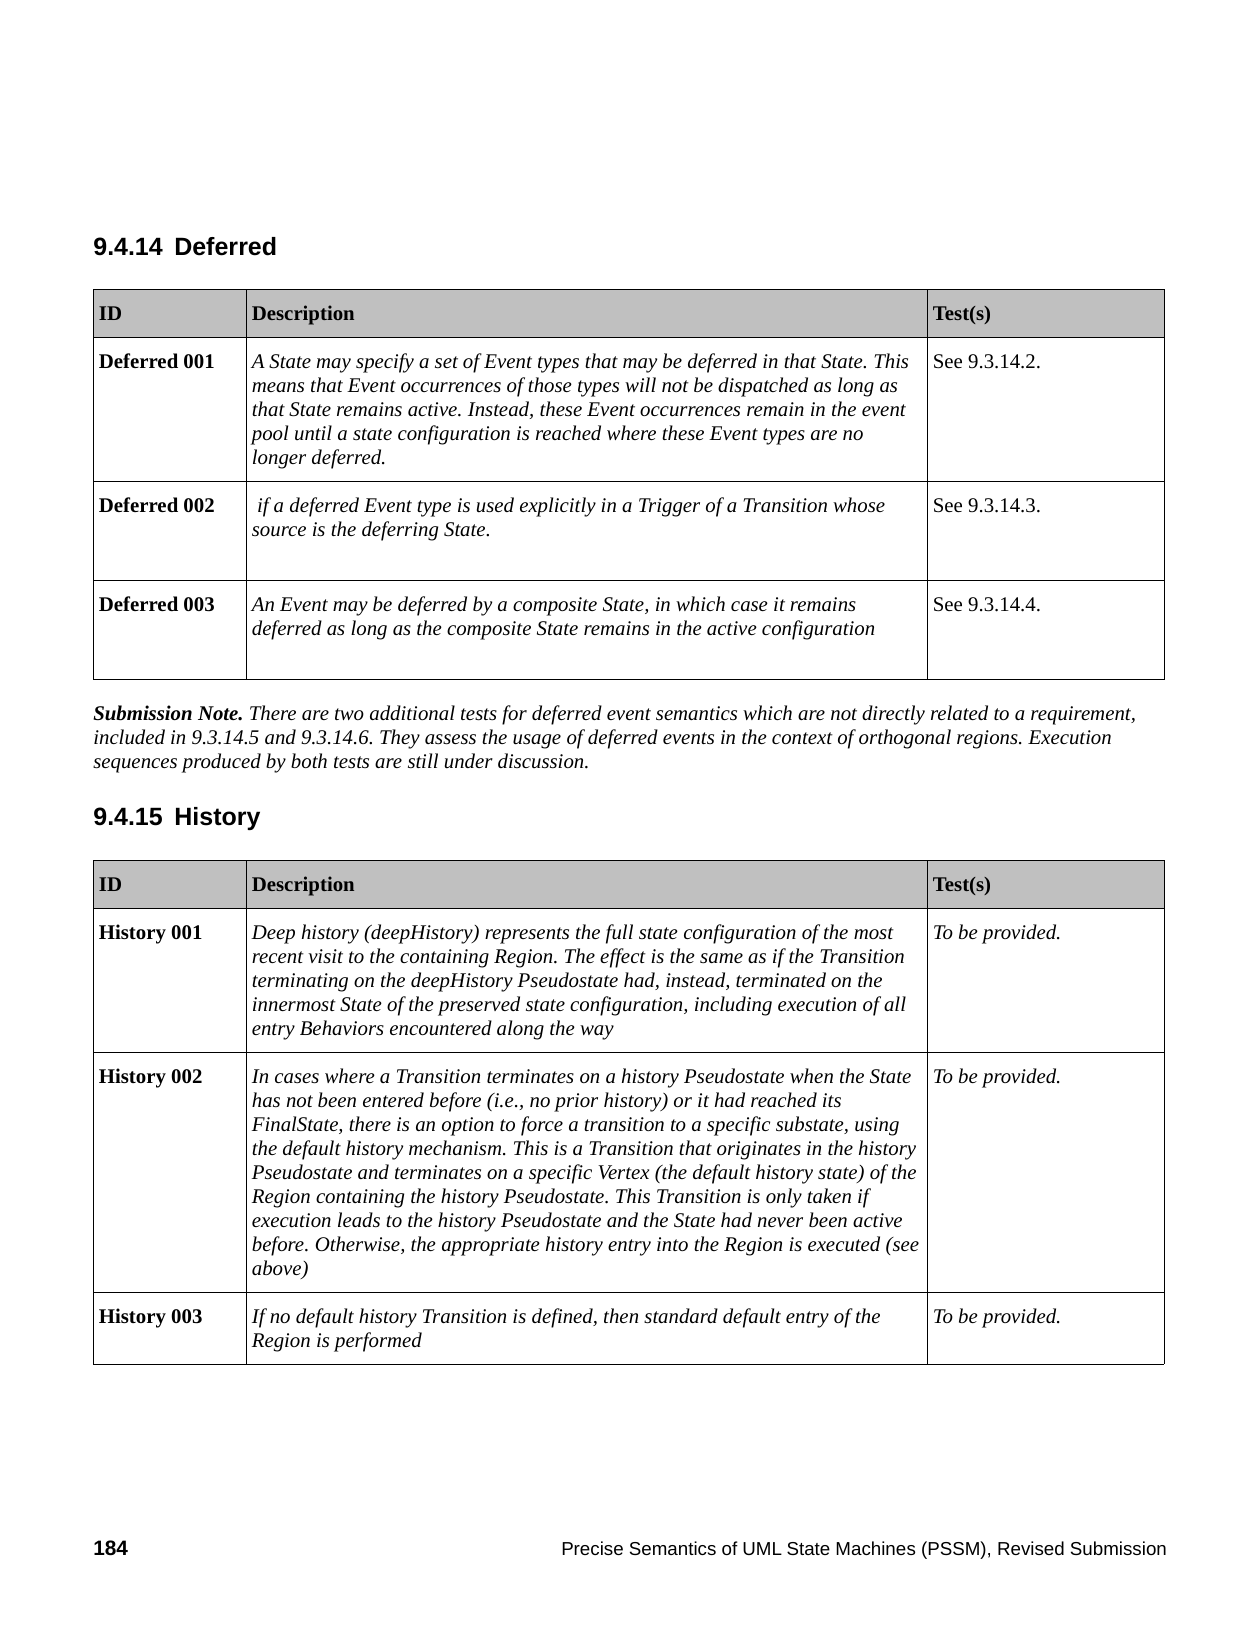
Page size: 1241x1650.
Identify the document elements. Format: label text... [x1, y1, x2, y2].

table_header Description [247, 290, 927, 337]
table_cell A State may specify a set of Event types that may be deferred in that State. This means that Event occurrences of those types will not be dispatched as long as that State remains active. Instead, these Event occurrences remain in the event pool until a state configuration is reached where these Event types are no longer deferred. [247, 338, 927, 481]
table_cell An Event may be deferred by a composite State, in which case it remains deferred as long as the composite State remains in the active configuration [247, 581, 927, 679]
table_cell To be provided. [928, 1293, 1164, 1364]
table_cell To be provided. [928, 909, 1164, 1052]
table_cell Deferred 002 [94, 482, 246, 580]
table_cell See 9.3.14.2. [928, 338, 1164, 481]
subtitle History [93, 802, 1164, 831]
table_header Description [247, 861, 927, 908]
table_cell History 002 [94, 1053, 246, 1292]
table_cell Deferred 001 [94, 338, 246, 481]
table_cell See 9.3.14.4. [928, 581, 1164, 679]
table_cell See 9.3.14.3. [928, 482, 1164, 580]
text Submission Note. There are two additional tests for deferred event semantics which are not directly related to a requirement, included in 9.3.14.5 and 9.3.14.6. They assess the usage of deferred events in the context of orthogonal regions. Execution sequences produced by both tests are still under discussion. [93, 701, 1164, 773]
table_cell History 003 [94, 1293, 246, 1364]
table_cell if a deferred Event type is used explicitly in a Trigger of a Transition whose source is the deferring State. [247, 482, 927, 580]
table_cell In cases where a Transition terminates on a history Pseudostate when the State has not been entered before (i.e., no prior history) or it had reached its FinalState, there is an option to force a transition to a specific substate, using the default history mechanism. This is a Transition that originates in the history Pseudostate and terminates on a specific Vertex (the default history state) of the Region containing the history Pseudostate. This Transition is only taken if execution leads to the history Pseudostate and the State had never been active before. Otherwise, the appropriate history entry into the Region is executed (see above) [247, 1053, 927, 1292]
table_cell History 001 [94, 909, 246, 1052]
table_cell Deferred 003 [94, 581, 246, 679]
table_cell If no default history Transition is defined, then standard default entry of the Region is performed [247, 1293, 927, 1364]
subtitle Deferred [93, 231, 1164, 260]
table_cell To be provided. [928, 1053, 1164, 1292]
table_header ID [94, 290, 246, 337]
table_header Test(s) [928, 861, 1164, 908]
table_header ID [94, 861, 246, 908]
table_cell Deep history (deepHistory) represents the full state configuration of the most recent visit to the containing Region. The effect is the same as if the Transition terminating on the deepHistory Pseudostate had, instead, terminated on the innermost State of the preserved state configuration, including execution of all entry Behaviors encountered along the way [247, 909, 927, 1052]
table_header Test(s) [928, 290, 1164, 337]
